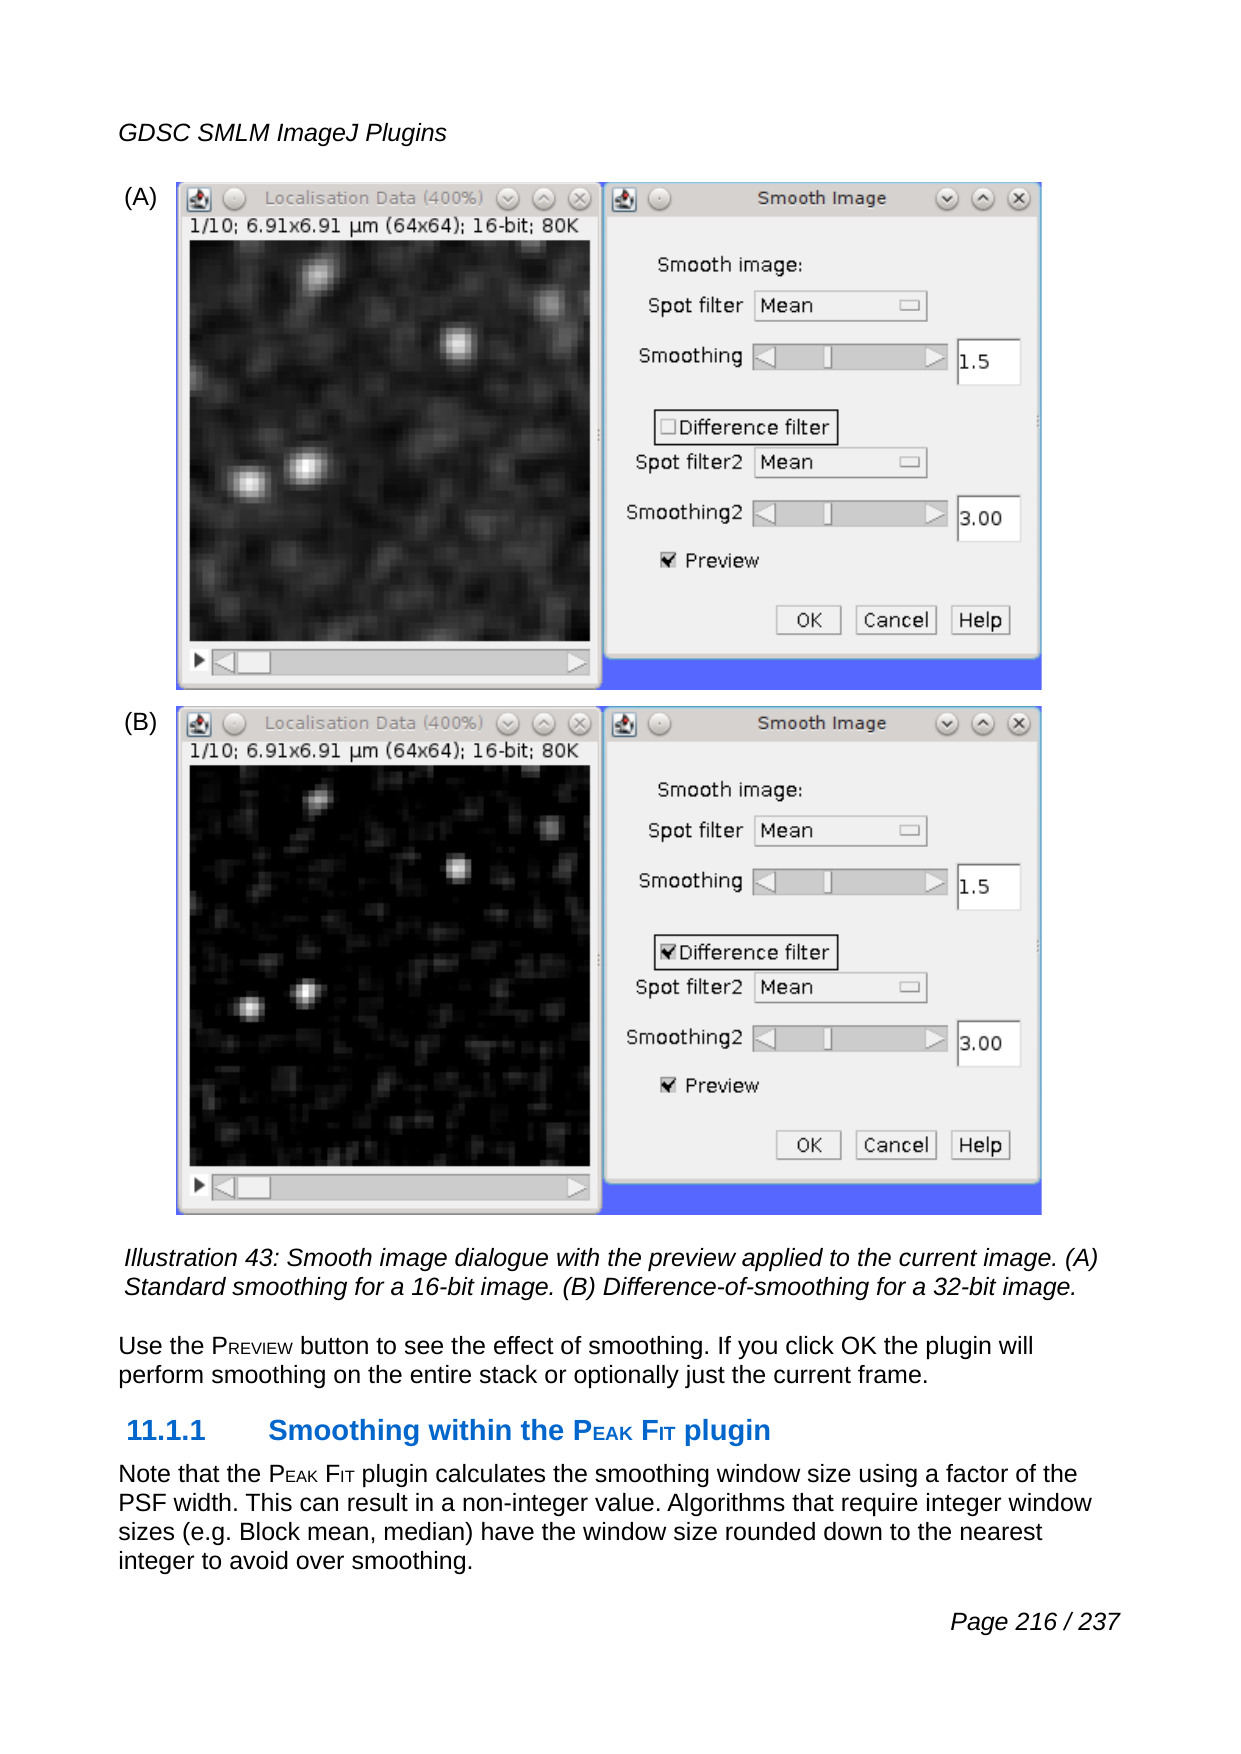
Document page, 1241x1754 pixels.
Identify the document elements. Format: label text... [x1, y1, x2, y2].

picture [176, 182, 1042, 690]
text Use the Preview button to see the effect of smoothing. If you click OK the plugin will perform smoothing on the entire stack or optionally just the current frame. [118, 1331, 1122, 1388]
table_cell [164, 701, 1123, 1225]
subtitle Smoothing within the Peak Fit plugin [118, 1413, 1122, 1447]
table_header [164, 176, 1123, 701]
text Note that the Peak Fit plugin calculates the smoothing window size using a factor of the PSF width. This can result in a non-integer value. Algorithms that require integer window sizes (e.g. Block mean, median) have the window size rounded down to the nearest integer to avoid over smoothing. [118, 1459, 1122, 1574]
picture [176, 706, 1042, 1215]
table_cell (B) [118, 701, 163, 1225]
table_header (A) [118, 176, 163, 701]
table_cell Illustration 43: Smooth image dialogue with the preview applied to the current image. (A) Standard smoothing for a 16-bit image. (B) Difference-of-smoothing for a 32-bit image. [118, 1225, 1123, 1331]
